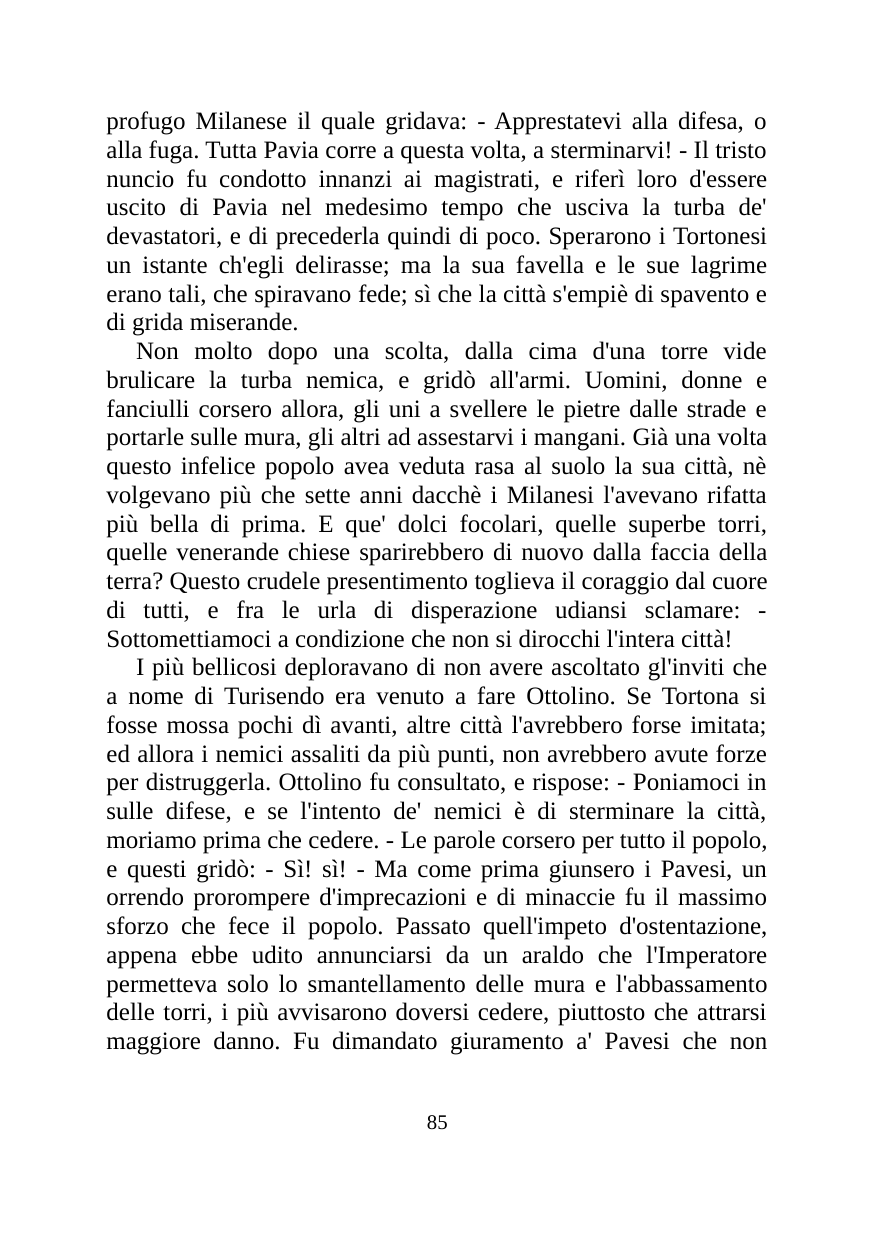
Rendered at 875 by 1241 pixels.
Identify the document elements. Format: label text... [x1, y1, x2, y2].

text Non molto dopo una scolta, dalla cima d'una torre vide brulicare la turba nemica, e gridò all'armi. Uomini, donne e fanciulli corsero allora, gli uni a svellere le pietre dalle strade e portarle sulle mura, gli altri ad assestarvi i mangani. Già una volta questo infelice popolo avea veduta rasa al suolo la sua città, nè volgevano più che sette anni dacchè i Milanesi l'avevano rifatta più bella di prima. E que' dolci focolari, quelle superbe torri, quelle venerande chiese sparirebbero di nuovo dalla faccia della terra? Questo crudele presentimento toglieva il coraggio dal cuore di tutti, e fra le urla di disperazione udiansi sclamare: - Sottomettiamoci a condizione che non si dirocchi l'intera città! [106, 336, 768, 652]
text I più bellicosi deploravano di non avere ascoltato gl'inviti che a nome di Turisendo era venuto a fare Ottolino. Se Tortona si fosse mossa pochi dì avanti, altre città l'avrebbero forse imitata; ed allora i nemici assaliti da più punti, non avrebbero avute forze per distruggerla. Ottolino fu consultato, e rispose: - Poniamoci in sulle difese, e se l'intento de' nemici è di sterminare la città, moriamo prima che cedere. - Le parole corsero per tutto il popolo, e questi gridò: - Sì! sì! - Ma come prima giunsero i Pavesi, un orrendo prorompere d'imprecazioni e di minaccie fu il massimo sforzo che fece il popolo. Passato quell'impeto d'ostentazione, appena ebbe udito annunciarsi da un araldo che l'Imperatore permetteva solo lo smantellamento delle mura e l'abbassamento delle torri, i più avvisarono doversi cedere, piuttosto che attrarsi maggiore danno. Fu dimandato giuramento a' Pavesi che non [106, 652, 768, 1055]
text profugo Milanese il quale gridava: - Apprestatevi alla difesa, o alla fuga. Tutta Pavia corre a questa volta, a sterminarvi! - Il tristo nuncio fu condotto innanzi ai magistrati, e riferì loro d'essere uscito di Pavia nel medesimo tempo che usciva la turba de' devastatori, e di precederla quindi di poco. Sperarono i Tortonesi un istante ch'egli delirasse; ma la sua favella e le sue lagrime erano tali, che spiravano fede; sì che la città s'empiè di spavento e di grida miserande. [106, 106, 768, 336]
